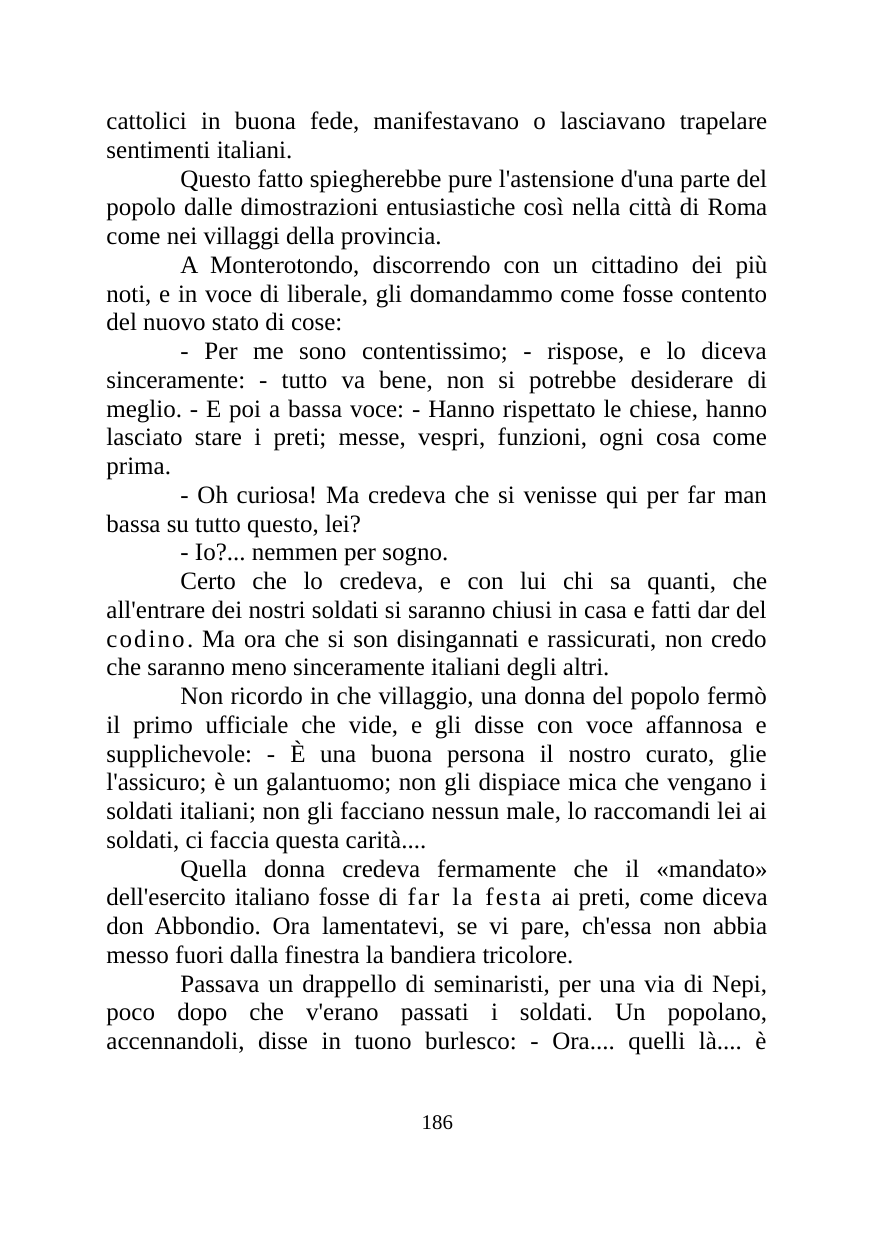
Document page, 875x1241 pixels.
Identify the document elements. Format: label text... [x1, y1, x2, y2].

text - Io?... nemmen per sogno. [106, 537, 768, 566]
text - Oh curiosa! Ma credeva che si venisse qui per far man bassa su tutto questo, lei? [106, 480, 768, 537]
text Passava un drappello di seminaristi, per una via di Nepi, poco dopo che v'erano passati i soldati. Un popolano, accennandoli, disse in tuono burlesco: - Ora.... quelli là.... è [106, 969, 768, 1055]
text A Monterotondo, discorrendo con un cittadino dei più noti, e in voce di liberale, gli domandammo come fosse contento del nuovo stato di cose: [106, 250, 768, 336]
text Questo fatto spiegherebbe pure l'astensione d'una parte del popolo dalle dimostrazioni entusiastiche così nella città di Roma come nei villaggi della provincia. [106, 164, 768, 250]
text Quella donna credeva fermamente che il «mandato» dell'esercito italiano fosse di far la festa ai preti, come diceva don Abbondio. Ora lamentatevi, se vi pare, ch'essa non abbia messo fuori dalla finestra la bandiera tricolore. [106, 854, 768, 969]
text Non ricordo in che villaggio, una donna del popolo fermò il primo ufficiale che vide, e gli disse con voce affannosa e supplichevole: - È una buona persona il nostro curato, glie l'assicuro; è un galantuomo; non gli dispiace mica che vengano i soldati italiani; non gli facciano nessun male, lo raccomandi lei ai soldati, ci faccia questa carità.... [106, 681, 768, 854]
text cattolici in buona fede, manifestavano o lasciavano trapelare sentimenti italiani. [106, 106, 768, 164]
text - Per me sono contentissimo; - rispose, e lo diceva sinceramente: - tutto va bene, non si potrebbe desiderare di meglio. - E poi a bassa voce: - Hanno rispettato le chiese, hanno lasciato stare i preti; messe, vespri, funzioni, ogni cosa come prima. [106, 336, 768, 480]
text Certo che lo credeva, e con lui chi sa quanti, che all'entrare dei nostri soldati si saranno chiusi in casa e fatti dar del codino. Ma ora che si son disingannati e rassicurati, non credo che saranno meno sinceramente italiani degli altri. [106, 566, 768, 681]
